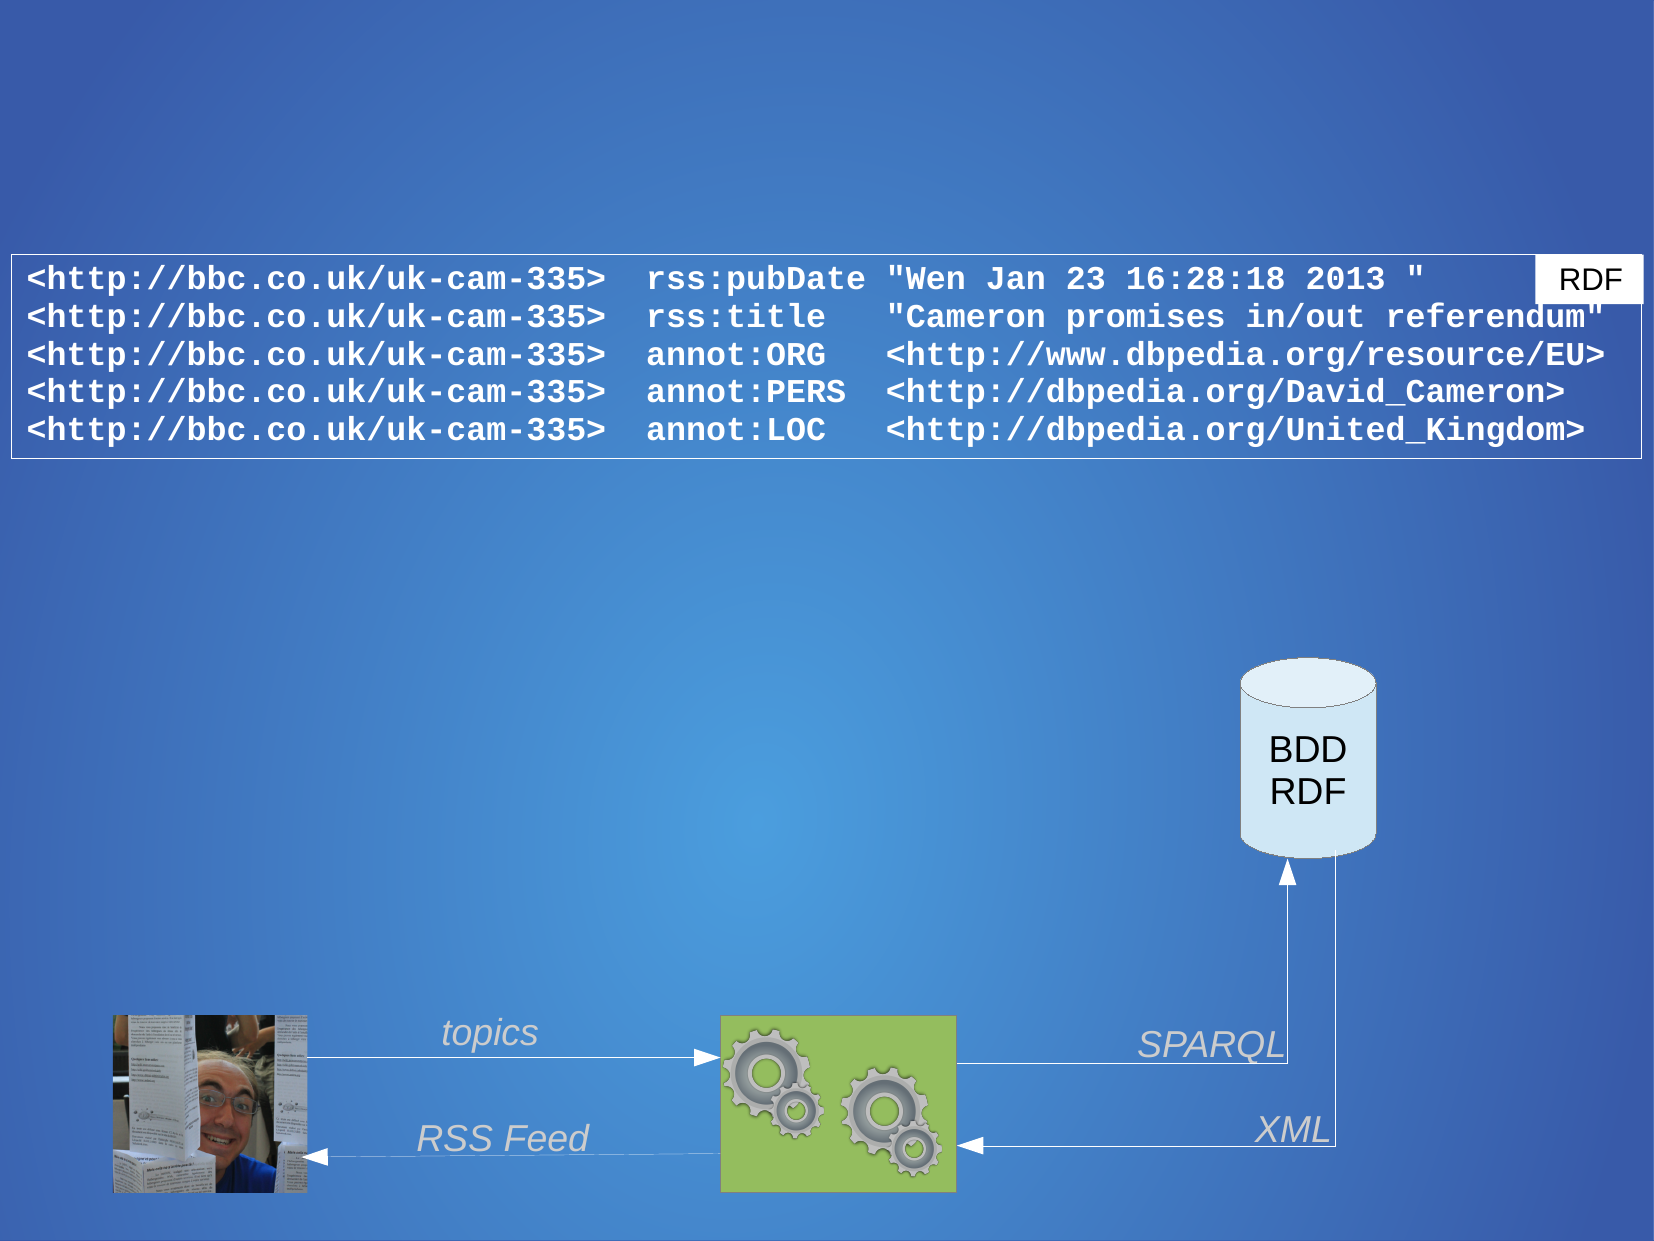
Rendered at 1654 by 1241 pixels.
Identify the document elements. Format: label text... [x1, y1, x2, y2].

text_box topics [426, 1003, 579, 1061]
text_box SPARQL [1122, 1015, 1306, 1073]
text_box SPARQL [1122, 1015, 1287, 1063]
text_box RDF [1535, 254, 1644, 305]
text_box <http://bbc.co.uk/uk-cam-335> rss:pubDate "Wen Jan 23 16:28:18 2013 " <http://bbc.co.uk/uk-cam-335> rss:title "Cameron promises in/out referendum" <http://bbc.co.uk/uk-cam-335> annot:ORG <http://www.dbpedia.org/resource/EU> <http://bbc.co.uk/uk-cam-335> annot:PERS <http://dbpedia.org/David_Cameron> <http://bbc.co.uk/uk-cam-335> annot:LOC <http://dbpedia.org/United_Kingdom> [11, 254, 1642, 459]
picture [0, 0, 1654, 1241]
text_box [720, 1015, 957, 1193]
text_box XML [1240, 1100, 1423, 1158]
text_box RSS Feed [401, 1110, 615, 1168]
text_box BDD RDF [1240, 684, 1377, 859]
